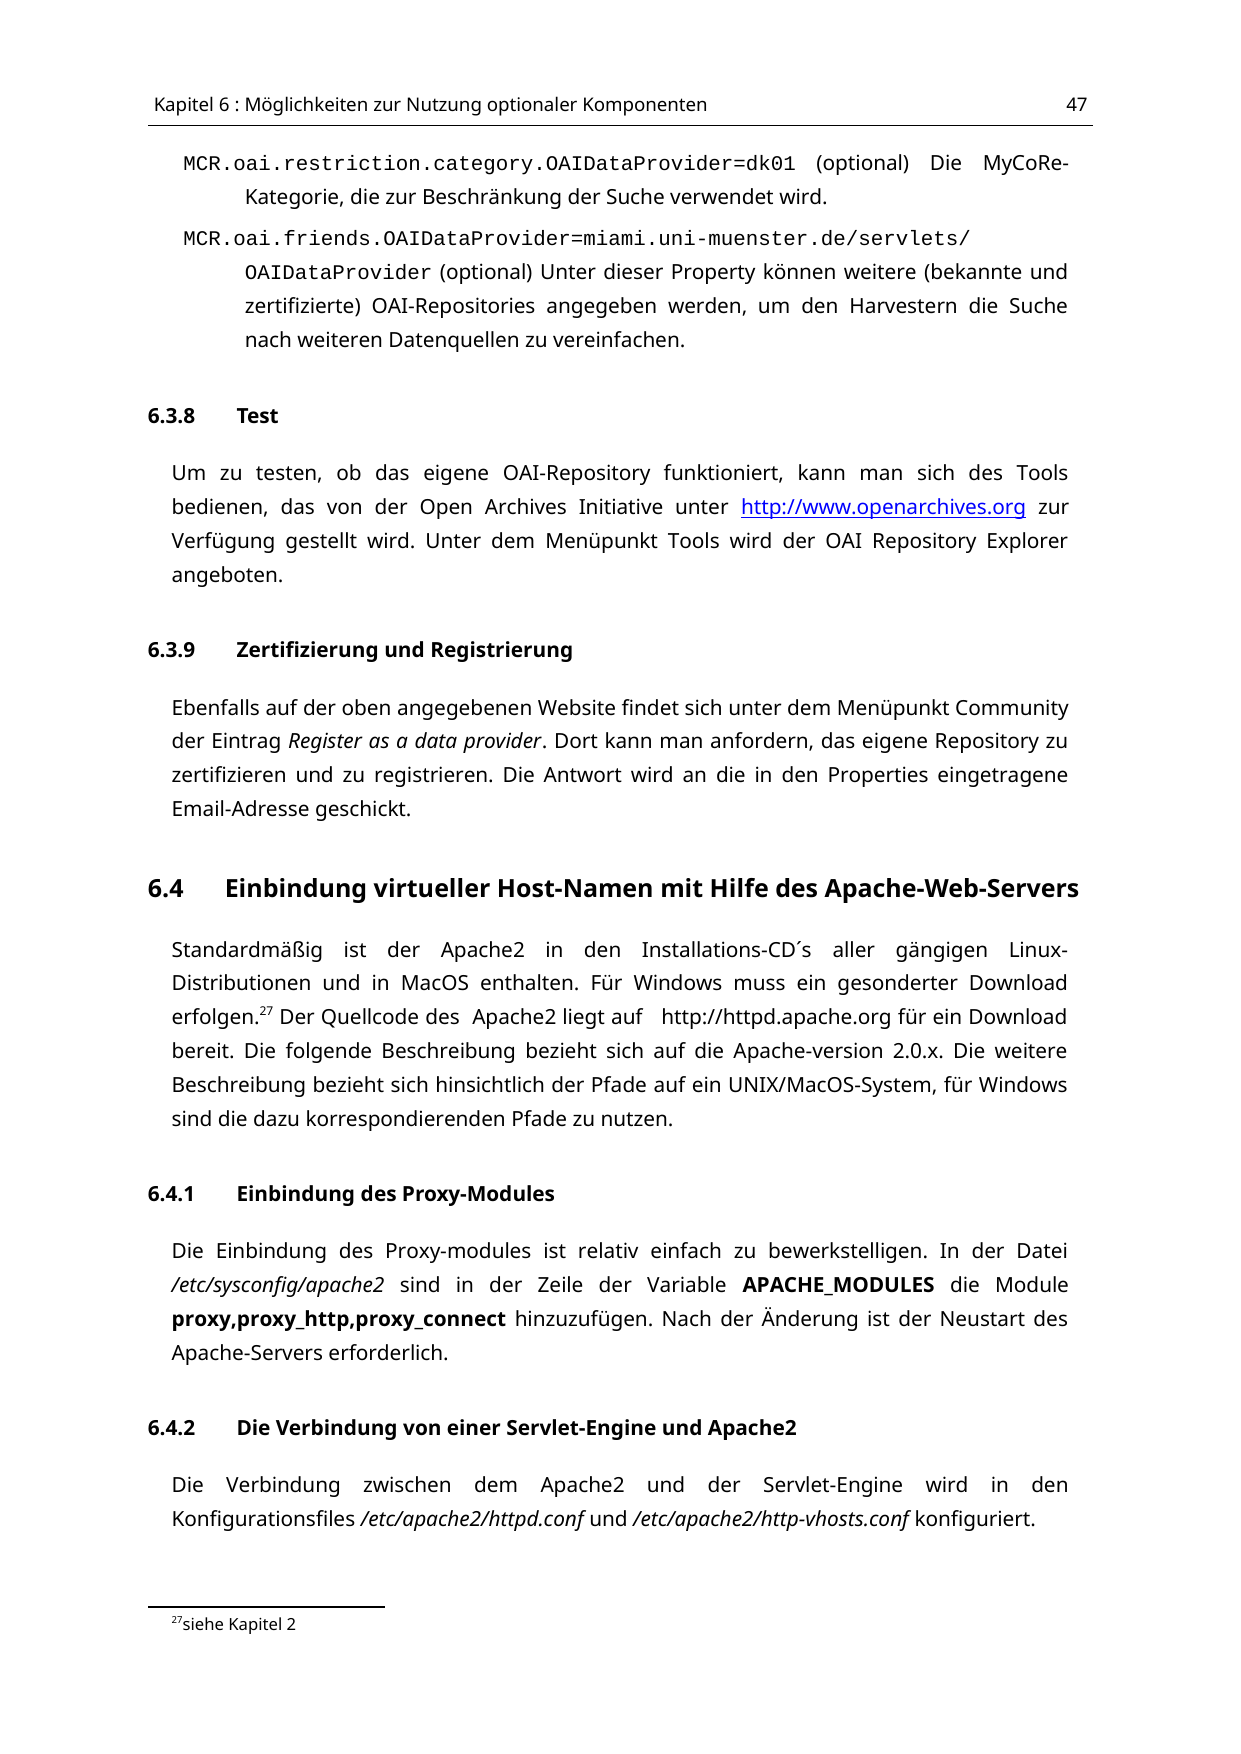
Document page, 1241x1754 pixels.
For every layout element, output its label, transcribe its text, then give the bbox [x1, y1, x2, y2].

subtitle Einbindung virtueller Host-Namen mit Hilfe des Apache-Web-Servers [148, 870, 1092, 904]
subtitle Zertifizierung und Registrierung [148, 635, 1092, 663]
text Die Verbindung zwischen dem Apache2 und der Servlet-Engine wird in den Konfigurationsfiles /etc/apache2/httpd.conf und /etc/apache2/http-vhosts.conf konfiguriert. [171, 1471, 1069, 1533]
subtitle Test [148, 401, 1092, 429]
text Ebenfalls auf der oben angegebenen Website findet sich unter dem Menüpunkt Community der Eintrag Register as a data provider. Dort kann man anfordern, das eigene Repository zu zertifizieren und zu registrieren. Die Antwort wird an die in den Properties eingetragene Email-Adresse geschickt. [171, 693, 1069, 822]
subtitle Einbindung des Proxy-Modules [148, 1179, 1092, 1207]
list MCR.oai.restriction.category.OAIDataProvider=dk01 (optional) Die MyCoRe-Kategorie, die zur Beschränkung der Suche verwendet wird. [183, 148, 1069, 210]
text Standardmäßig ist der Apache2 in den Installations-CD´s aller gängigen Linux-Distributionen und in MacOS enthalten. Für Windows muss ein gesonderter Download erfolgen. Der Quellcode des Apache2 liegt auf http://httpd.apache.org für ein Download bereit. Die folgende Beschreibung bezieht sich auf die Apache-version 2.0.x. Die weitere Beschreibung bezieht sich hinsichtlich der Pfade auf ein UNIX/MacOS-System, für Windows sind die dazu korrespondierenden Pfade zu nutzen. [171, 935, 1069, 1132]
text Die Einbindung des Proxy-modules ist relativ einfach zu bewerkstelligen. In der Datei /etc/sysconfig/apache2 sind in der Zeile der Variable APACHE_MODULES die Module proxy,proxy_http,proxy_connect hinzuzufügen. Nach der Änderung ist der Neustart des Apache-Servers erforderlich. [171, 1236, 1069, 1366]
text Um zu testen, ob das eigene OAI-Repository funktioniert, kann man sich des Tools bedienen, das von der Open Archives Initiative unter http://www.openarchives.org zur Verfügung gestellt wird. Unter dem Menüpunkt Tools wird der OAI Repository Explorer angeboten. [171, 458, 1069, 588]
text siehe Kapitel 2 [171, 1613, 1069, 1636]
subtitle Die Verbindung von einer Servlet-Engine und Apache2 [148, 1413, 1092, 1441]
list MCR.oai.friends.OAIDataProvider=miami.uni-muenster.de/servlets/OAIDataProvider (optional) Unter dieser Property können weitere (bekannte und zertifizierte) OAI-Repositories angegeben werden, um den Harvestern die Suche nach weiteren Datenquellen zu vereinfachen. [183, 228, 1069, 353]
